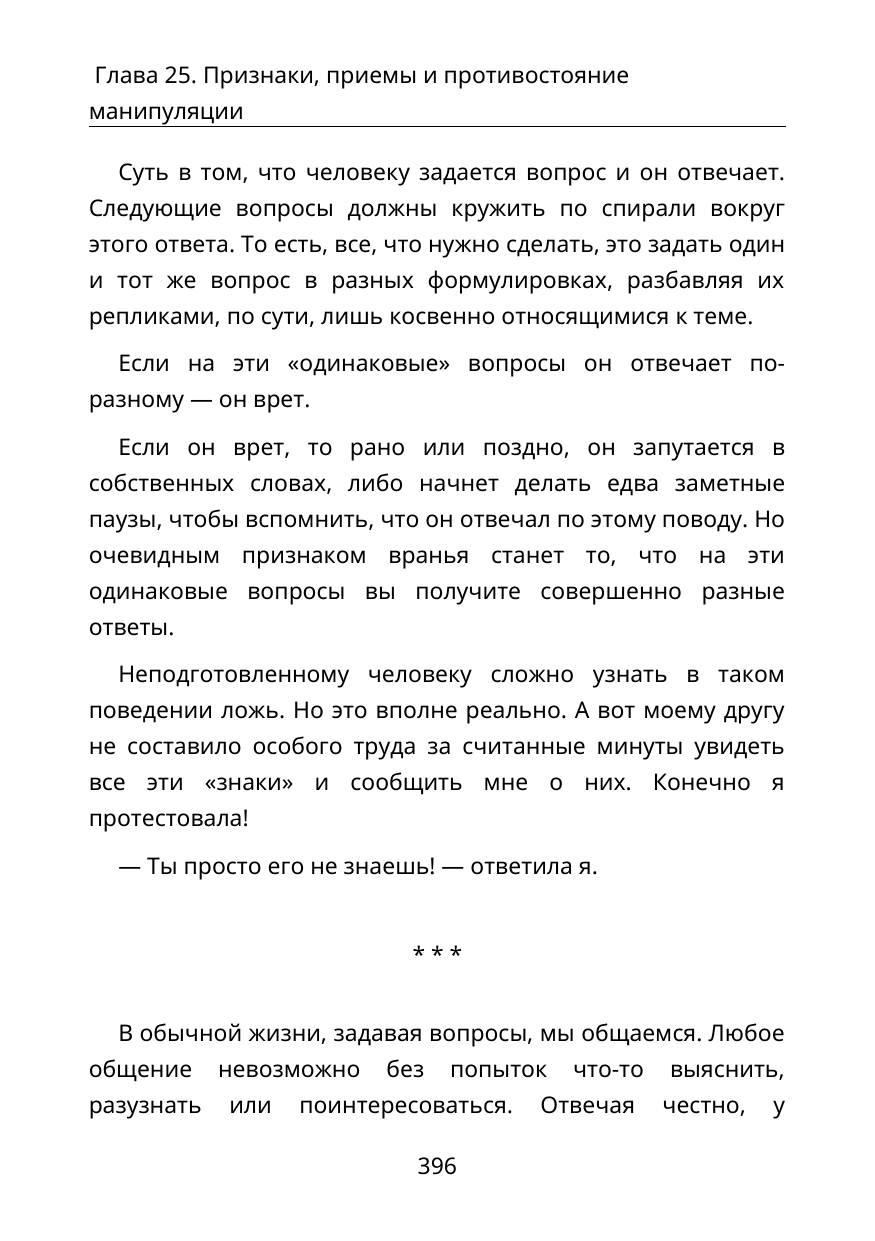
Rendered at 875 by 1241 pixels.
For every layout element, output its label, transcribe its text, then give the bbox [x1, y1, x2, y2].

text — Ты просто его не знаешь! — ответила я. [88, 850, 786, 881]
text Неподготовленному человеку сложно узнать в таком поведении ложь. Но это вполне реально. А вот моему другу не составило особого труда за считанные минуты увидеть все эти «знаки» и сообщить мне о них. Конечно я протестовала! [88, 658, 786, 833]
text В обычной жизни, задавая вопросы, мы общаемся. Любое общение невозможно без попыток что-то выяснить, разузнать или поинтересоваться. Отвечая честно, у [88, 1017, 786, 1120]
text Если он врет, то рано или поздно, он запутается в собственных словах, либо начнет делать едва заметные паузы, чтобы вспомнить, что он отвечал по этому поводу. Но очевидным признаком вранья станет то, что на эти одинаковые вопросы вы получите совершенно разные ответы. [88, 431, 786, 642]
text Если на эти «одинаковые» вопросы он отвечает по-разному — он врет. [88, 347, 786, 414]
subtitle * * * [88, 939, 786, 970]
text Суть в том, что человеку задается вопрос и он отвечает. Следующие вопросы должны кружить по спирали вокруг этого ответа. То есть, все, что нужно сделать, это задать один и тот же вопрос в разных формулировках, разбавляя их репликами, по сути, лишь косвенно относящимися к теме. [88, 156, 786, 331]
